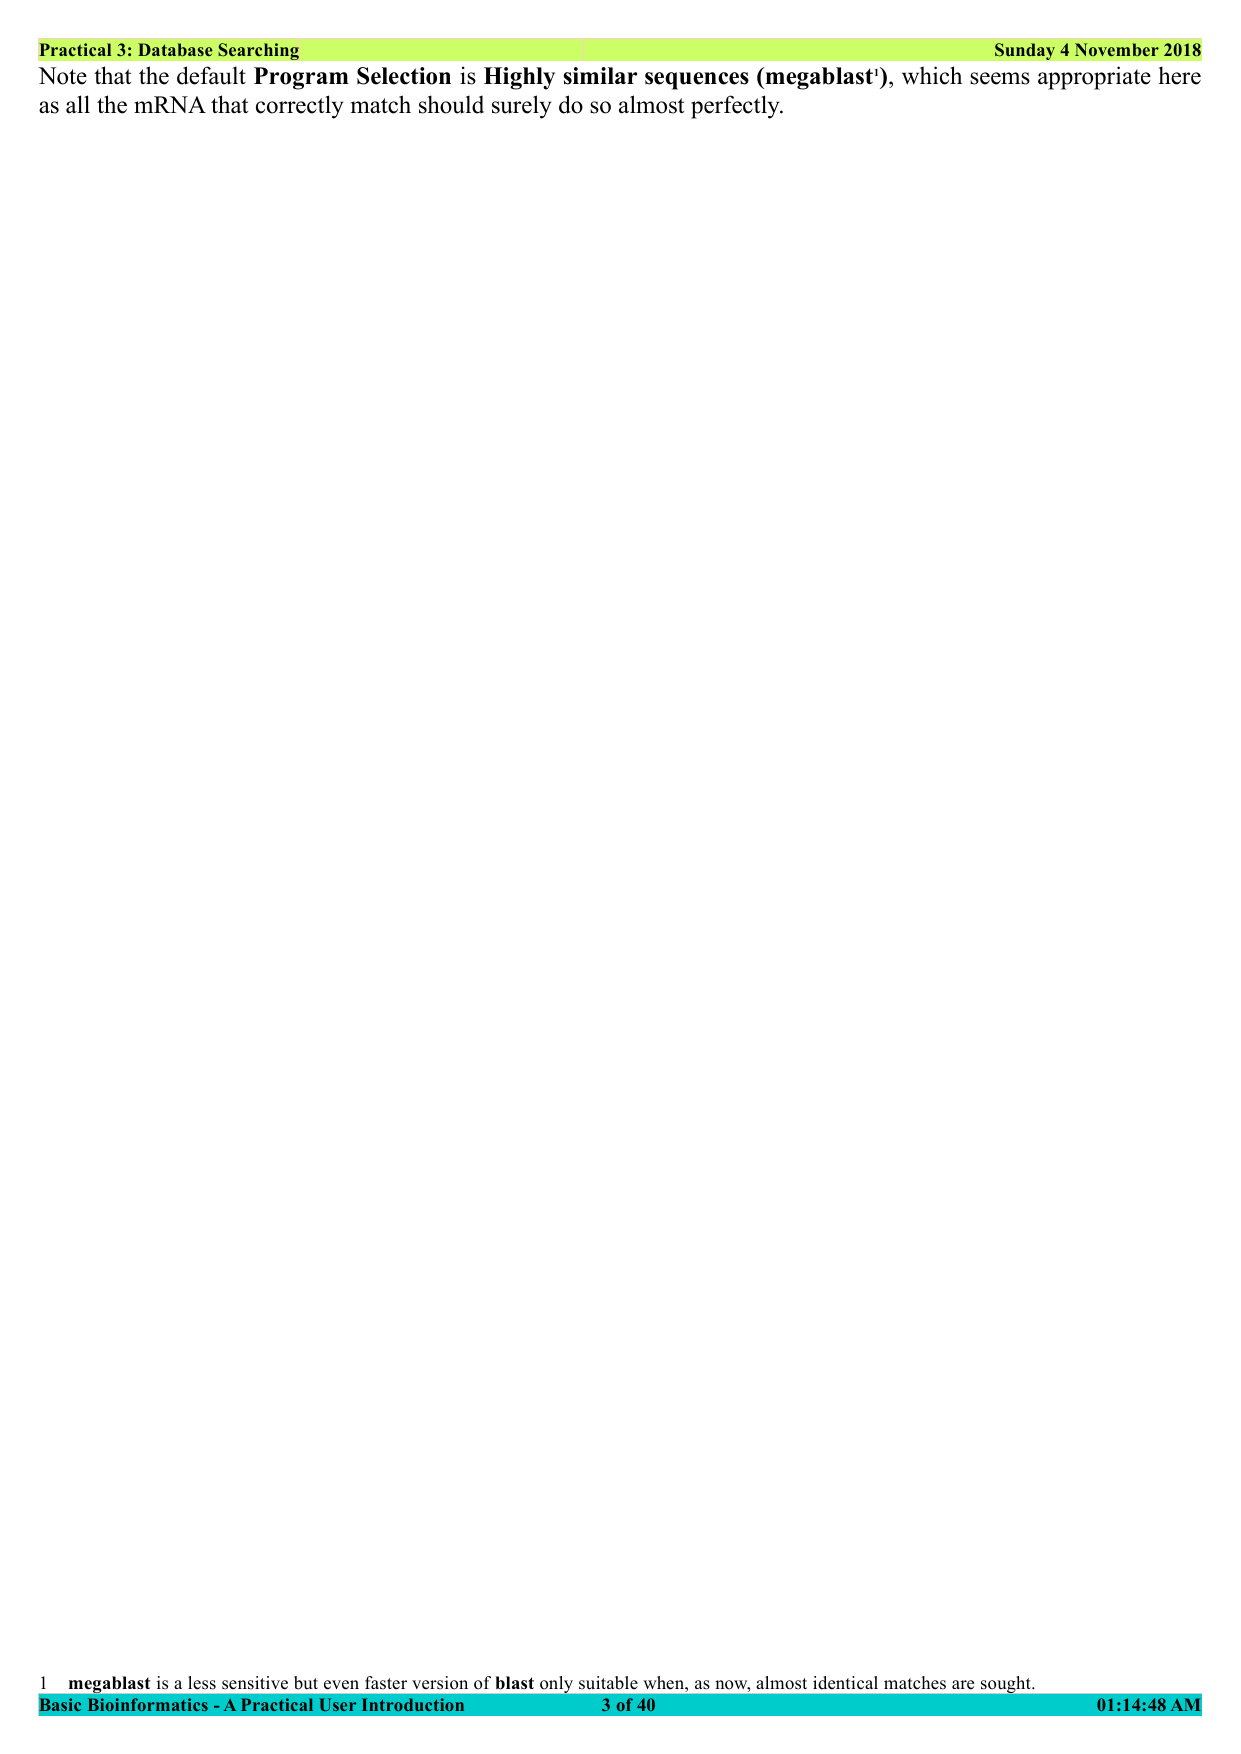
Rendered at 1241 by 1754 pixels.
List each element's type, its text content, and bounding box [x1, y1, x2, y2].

text Note that the default Program Selection is Highly similar sequences (megablast), which seems appropriate here as all the mRNA that correctly match should surely do so almost perfectly. [38, 61, 1202, 119]
text megablast is a less sensitive but even faster version of blast only suitable when, as now, almost identical matches are sought. [38, 1671, 1202, 1693]
